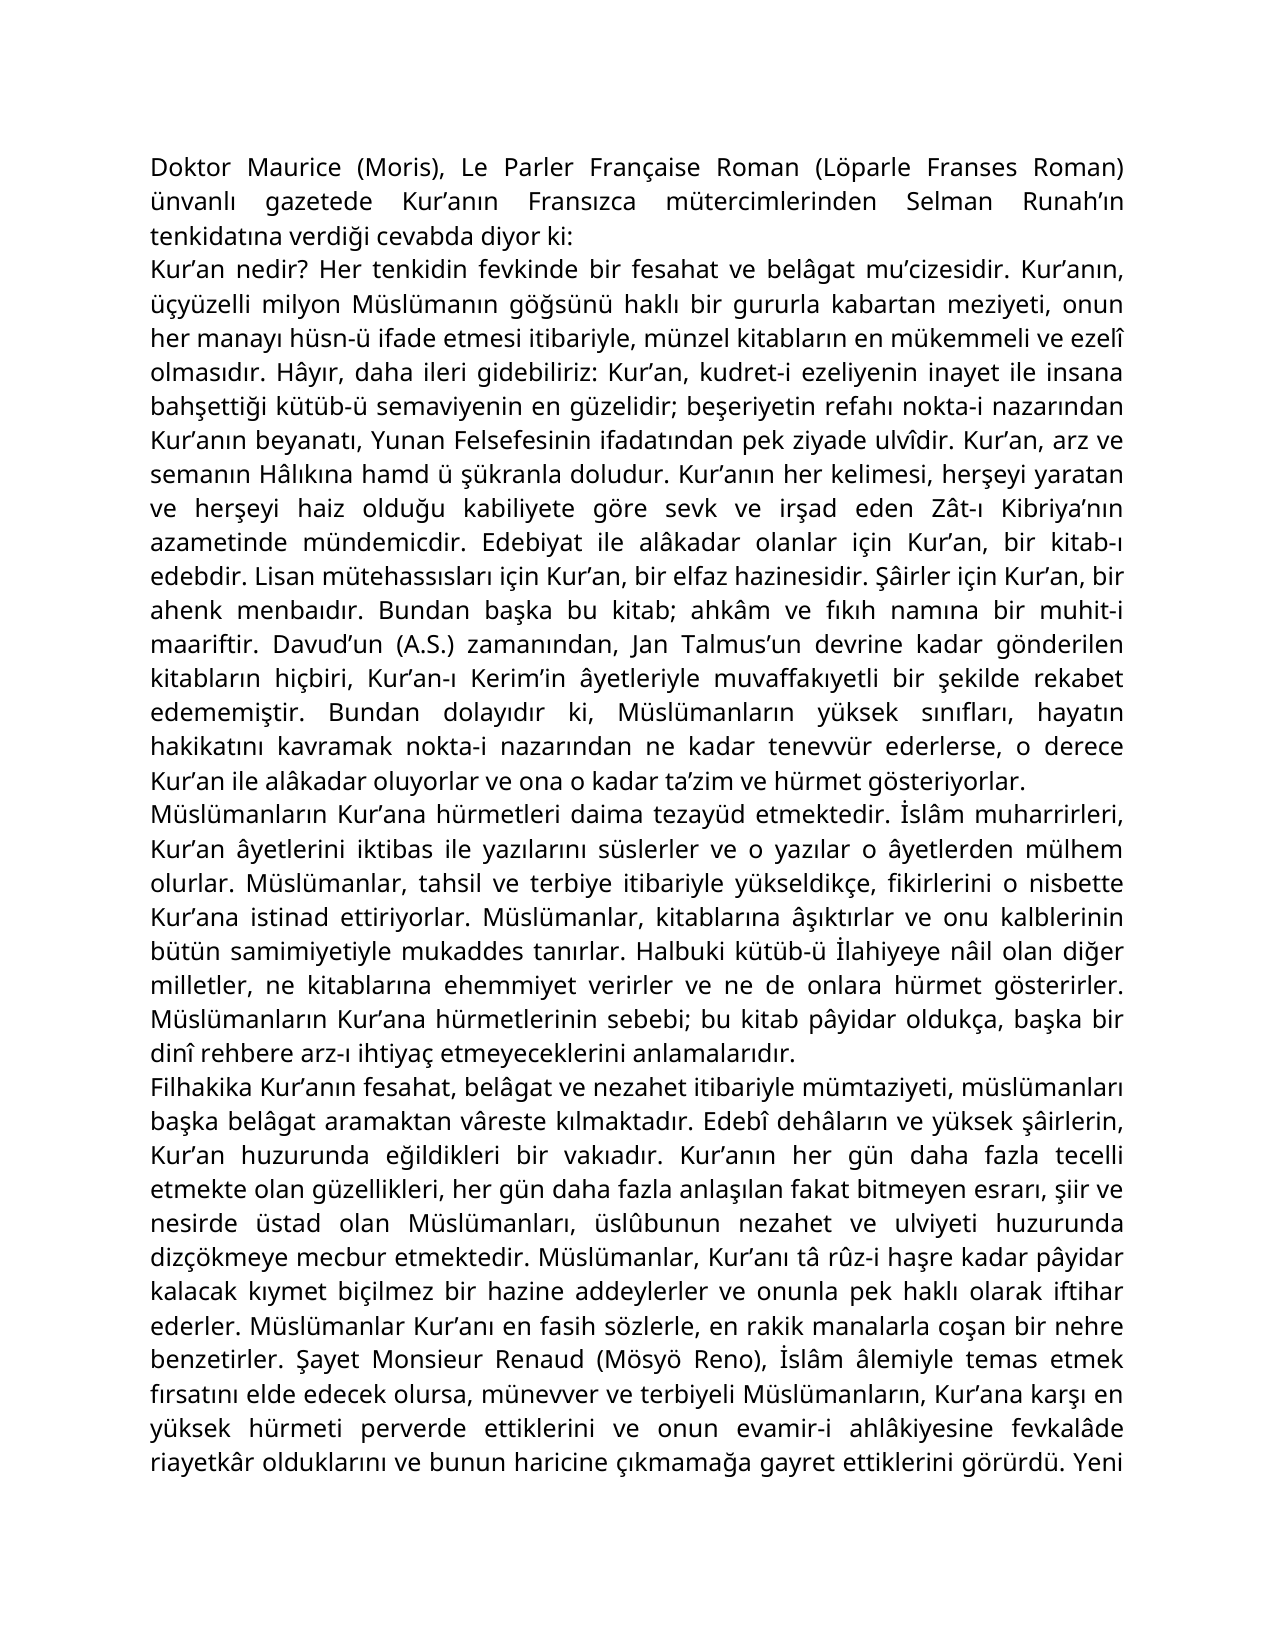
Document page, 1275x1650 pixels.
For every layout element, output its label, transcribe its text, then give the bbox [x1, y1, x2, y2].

text Müslümanların Kur’ana hürmetleri daima tezayüd etmektedir. İslâm muharrirleri, Kur’an âyetlerini iktibas ile yazılarını süslerler ve o yazılar o âyetlerden mülhem olurlar. Müslümanlar, tahsil ve terbiye itibariyle yükseldikçe, fikirlerini o nisbette Kur’ana istinad ettiriyorlar. Müslümanlar, kitablarına âşıktırlar ve onu kalblerinin bütün samimiyetiyle mukaddes tanırlar. Halbuki kütüb-ü İlahiyeye nâil olan diğer milletler, ne kitablarına ehemmiyet verirler ve ne de onlara hürmet gösterirler. Müslümanların Kur’ana hürmetlerinin sebebi; bu kitab pâyidar oldukça, başka bir dinî rehbere arz-ı ihtiyaç etmeyeceklerini anlamalarıdır. [150, 797, 1125, 1070]
text Filhakika Kur’anın fesahat, belâgat ve nezahet itibariyle mümtaziyeti, müslümanları başka belâgat aramaktan vâreste kılmaktadır. Edebî dehâların ve yüksek şâirlerin, Kur’an huzurunda eğildikleri bir vakıadır. Kur’anın her gün daha fazla tecelli etmekte olan güzellikleri, her gün daha fazla anlaşılan fakat bitmeyen esrarı, şiir ve nesirde üstad olan Müslümanları, üslûbunun nezahet ve ulviyeti huzurunda dizçökmeye mecbur etmektedir. Müslümanlar, Kur’anı tâ rûz-i haşre kadar pâyidar kalacak kıymet biçilmez bir hazine addeylerler ve onunla pek haklı olarak iftihar ederler. Müslümanlar Kur’anı en fasih sözlerle, en rakik manalarla coşan bir nehre benzetirler. Şayet Monsieur Renaud (Mösyö Reno), İslâm âlemiyle temas etmek fırsatını elde edecek olursa, münevver ve terbiyeli Müslümanların, Kur’ana karşı en yüksek hürmeti perverde ettiklerini ve onun evamir-i ahlâkiyesine fevkalâde riayetkâr olduklarını ve bunun haricine çıkmamağa gayret ettiklerini görürdü. Yeni [150, 1070, 1125, 1478]
text Doktor Maurice (Moris), Le Parler Française Roman (Löparle Franses Roman) ünvanlı gazetede Kur’anın Fransızca mütercimlerinden Selman Runah’ın tenkidatına verdiği cevabda diyor ki: [150, 150, 1125, 252]
text Kur’an nedir? Her tenkidin fevkinde bir fesahat ve belâgat mu’cizesidir. Kur’anın, üçyüzelli milyon Müslümanın göğsünü haklı bir gururla kabartan meziyeti, onun her manayı hüsn-ü ifade etmesi itibariyle, münzel kitabların en mükemmeli ve ezelî olmasıdır. Hâyır, daha ileri gidebiliriz: Kur’an, kudret-i ezeliyenin inayet ile insana bahşettiği kütüb-ü semaviyenin en güzelidir; beşeriyetin refahı nokta-i nazarından Kur’anın beyanatı, Yunan Felsefesinin ifadatından pek ziyade ulvîdir. Kur’an, arz ve semanın Hâlıkına hamd ü şükranla doludur. Kur’anın her kelimesi, herşeyi yaratan ve herşeyi haiz olduğu kabiliyete göre sevk ve irşad eden Zât-ı Kibriya’nın azametinde mündemicdir. Edebiyat ile alâkadar olanlar için Kur’an, bir kitab-ı edebdir. Lisan mütehassısları için Kur’an, bir elfaz hazinesidir. Şâirler için Kur’an, bir ahenk menbaıdır. Bundan başka bu kitab; ahkâm ve fıkıh namına bir muhit-i maariftir. Davud’un (A.S.) zamanından, Jan Talmus’un devrine kadar gönderilen kitabların hiçbiri, Kur’an-ı Kerim’in âyetleriyle muvaffakıyetli bir şekilde rekabet edememiştir. Bundan dolayıdır ki, Müslümanların yüksek sınıfları, hayatın hakikatını kavramak nokta-i nazarından ne kadar tenevvür ederlerse, o derece Kur’an ile alâkadar oluyorlar ve ona o kadar ta’zim ve hürmet gösteriyorlar. [150, 252, 1125, 797]
